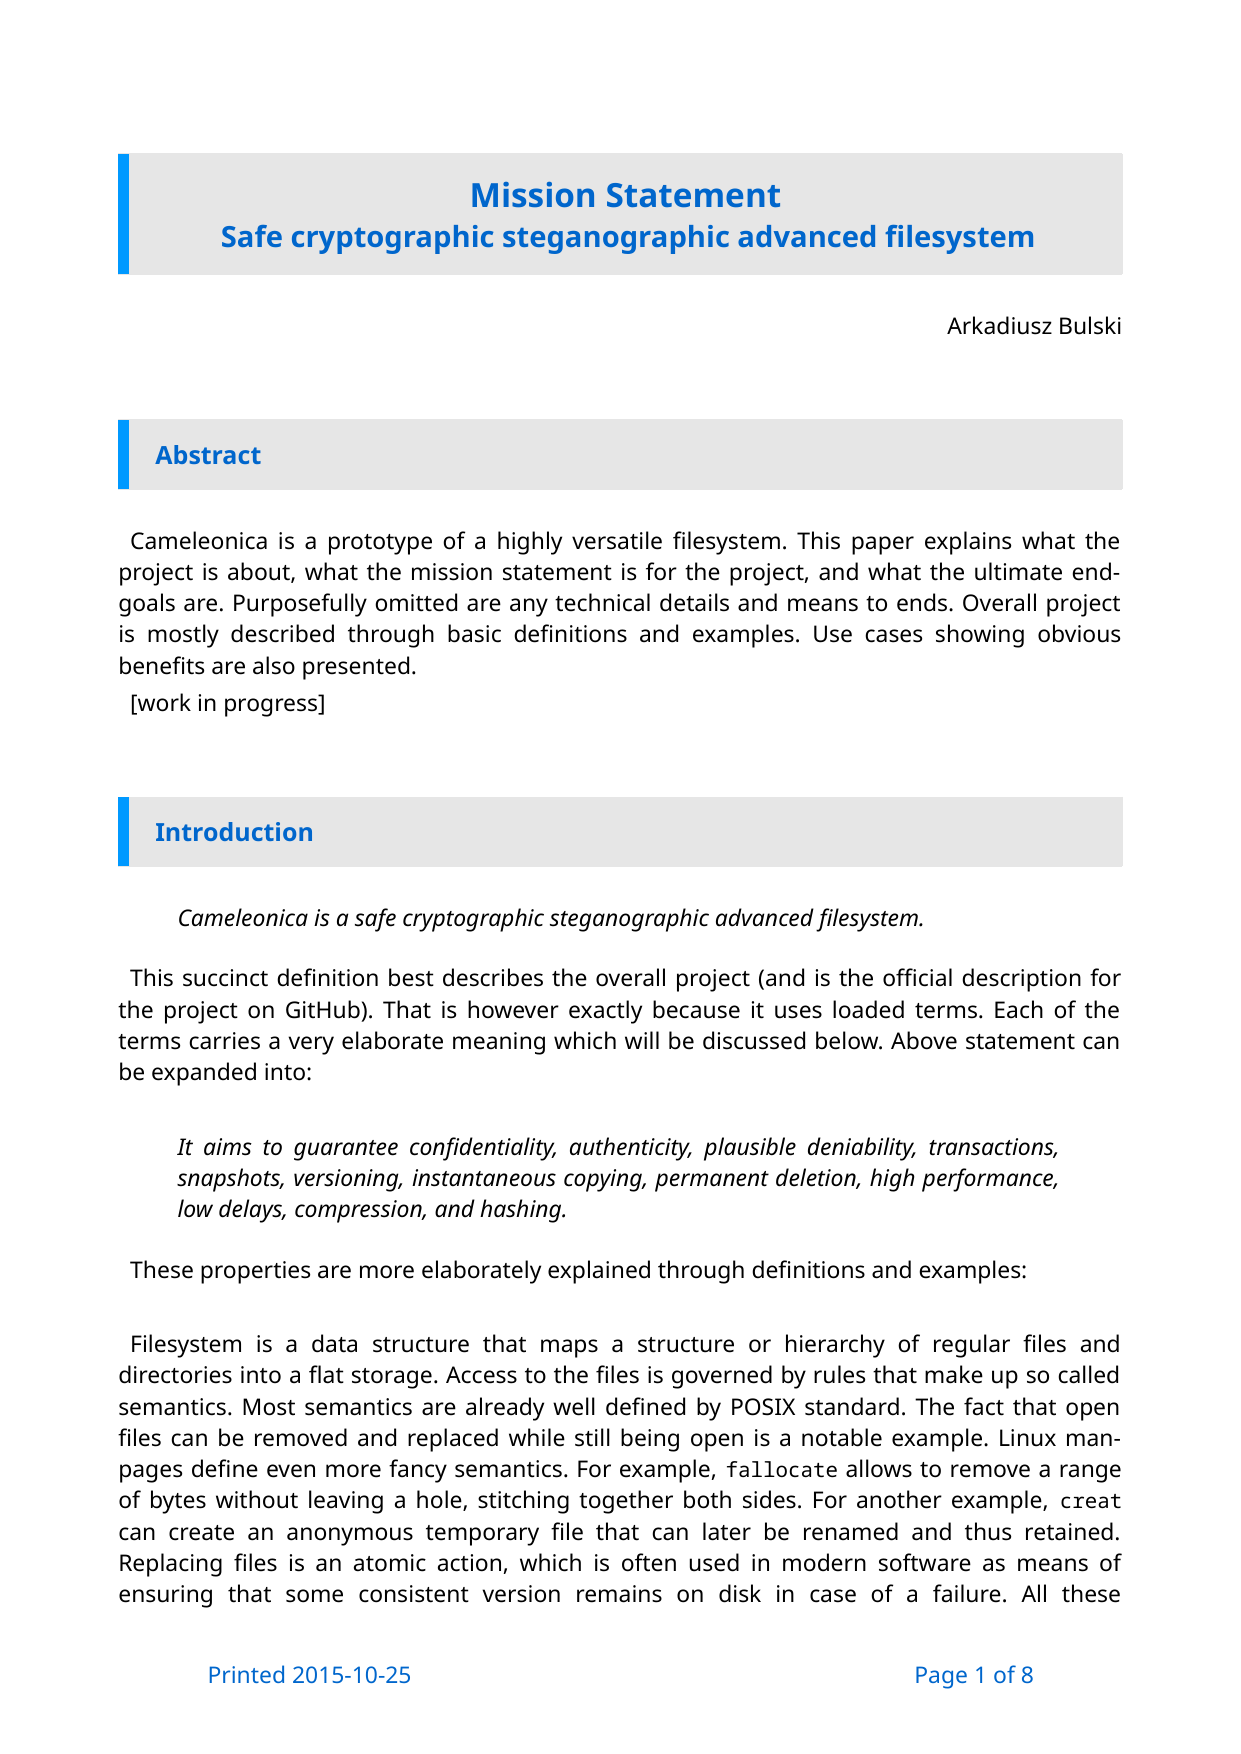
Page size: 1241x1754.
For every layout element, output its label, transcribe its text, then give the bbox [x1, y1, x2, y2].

text This succinct definition best describes the overall project (and is the official description for the project on GitHub). That is however exactly because it uses loaded terms. Each of the terms carries a very elaborate meaning which will be discussed below. Above statement can be expanded into: [118, 962, 1122, 1087]
text Cameleonica is a safe cryptographic steganographic advanced filesystem. [177, 902, 1063, 933]
text Filesystem is a data structure that maps a structure or hierarchy of regular files and directories into a flat storage. Access to the files is governed by rules that make up so called semantics. Most semantics are already well defined by POSIX standard. The fact that open files can be removed and replaced while still being open is a notable example. Linux man-pages define even more fancy semantics. For example, fallocate allows to remove a range of bytes without leaving a hole, stitching together both sides. For another example, creat can create an anonymous temporary file that can later be renamed and thus retained. Replacing files is an atomic action, which is often used in modern software as means of ensuring that some consistent version remains on disk in case of a failure. All these [118, 1328, 1122, 1609]
subtitle Introduction [129, 798, 1122, 866]
text Cameleonica is a prototype of a highly versatile filesystem. This paper explains what the project is about, what the mission statement is for the project, and what the ultimate end-goals are. Purposefully omitted are any technical details and means to ends. Overall project is mostly described through basic definitions and examples. Use cases showing obvious benefits are also presented. [118, 524, 1122, 681]
subtitle Abstract [129, 421, 1122, 489]
text It aims to guarantee confidentiality, authenticity, plausible deniability, transactions, snapshots, versioning, instantaneous copying, permanent deletion, high performance, low delays, compression, and hashing. [177, 1131, 1063, 1224]
text Arkadiusz Bulski [118, 310, 1122, 341]
title Mission Statement Safe cryptographic steganographic advanced filesystem [129, 155, 1122, 274]
text These properties are more elaborately explained through definitions and examples: [118, 1254, 1122, 1285]
text [work in progress] [118, 687, 1122, 718]
